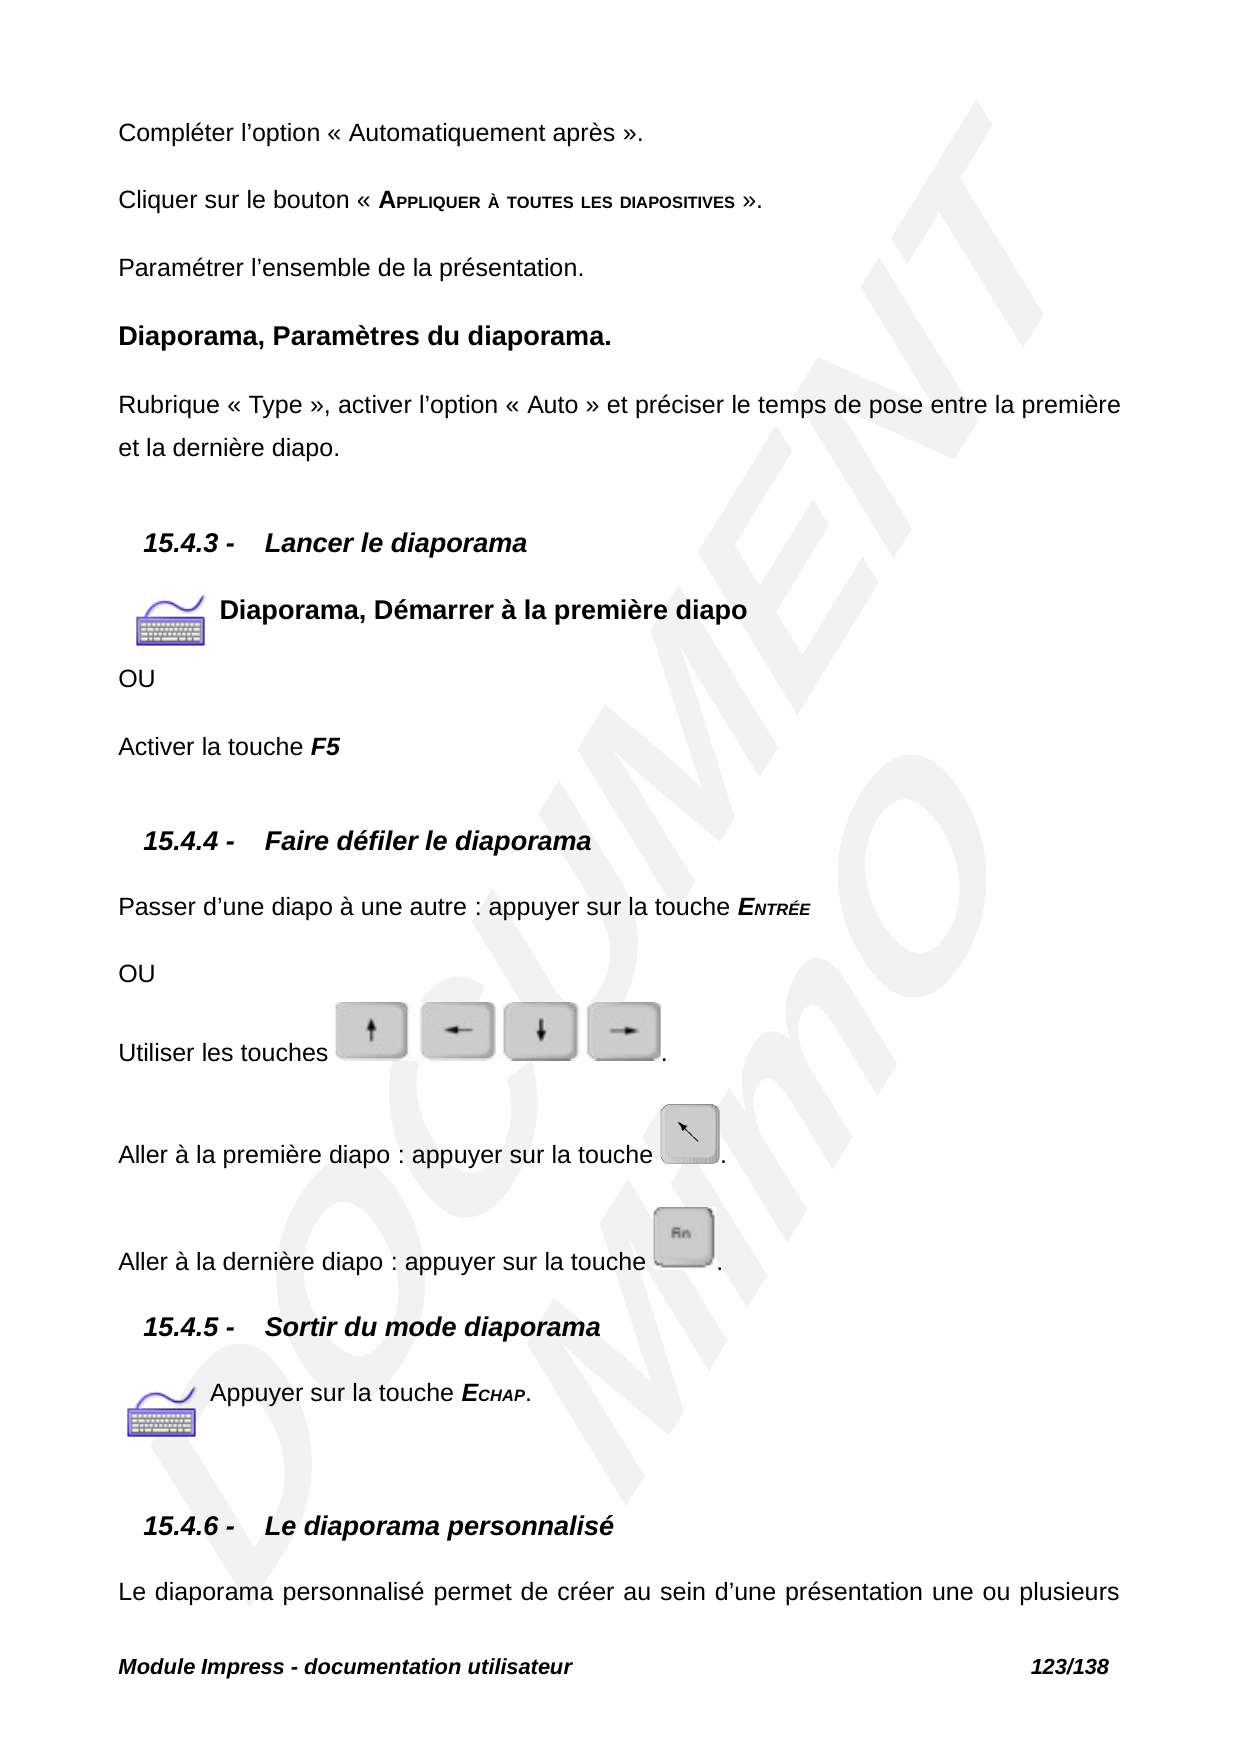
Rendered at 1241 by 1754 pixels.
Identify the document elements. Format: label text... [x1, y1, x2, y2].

picture [335, 1002, 661, 1061]
text Diaporama, Démarrer à la première diapo [208, 594, 1122, 625]
subtitle Lancer le diaporama [143, 527, 1122, 558]
subtitle Sortir du mode diaporama [143, 1311, 1122, 1342]
text OU Utiliser les touches . [118, 959, 1122, 1067]
text Aller à la dernière diapo : appuyer sur la touche . [118, 1207, 1122, 1275]
picture [132, 584, 208, 660]
picture [123, 1376, 199, 1451]
picture [660, 1104, 720, 1164]
text Activer la touche F5 [118, 731, 1122, 760]
text Appuyer sur la touche Echap. [199, 1378, 1122, 1407]
text Aller à la première diapo : appuyer sur la touche . [118, 1105, 1122, 1169]
text Le diaporama personnalisé permet de créer au sein d’une présentation une ou plusieurs [118, 1577, 1122, 1606]
text Rubrique « Type », activer l’option « Auto » et préciser le temps de pose entre la première et la dernière diapo. [118, 390, 1122, 462]
picture [653, 1207, 717, 1270]
text Compléter l’option « Automatiquement après ». [118, 118, 1122, 147]
text Cliquer sur le bouton « Appliquer à toutes les diapositives ». [118, 185, 1122, 214]
text Diaporama, Paramètres du diaporama. [118, 319, 1122, 351]
text Passer d’une diapo à une autre : appuyer sur la touche Entrée [118, 892, 1122, 921]
subtitle Faire défiler le diaporama [143, 825, 1122, 856]
text OU [118, 664, 1122, 693]
text Paramétrer l’ensemble de la présentation. [118, 252, 1122, 281]
subtitle Le diaporama personnalisé [143, 1509, 1122, 1541]
